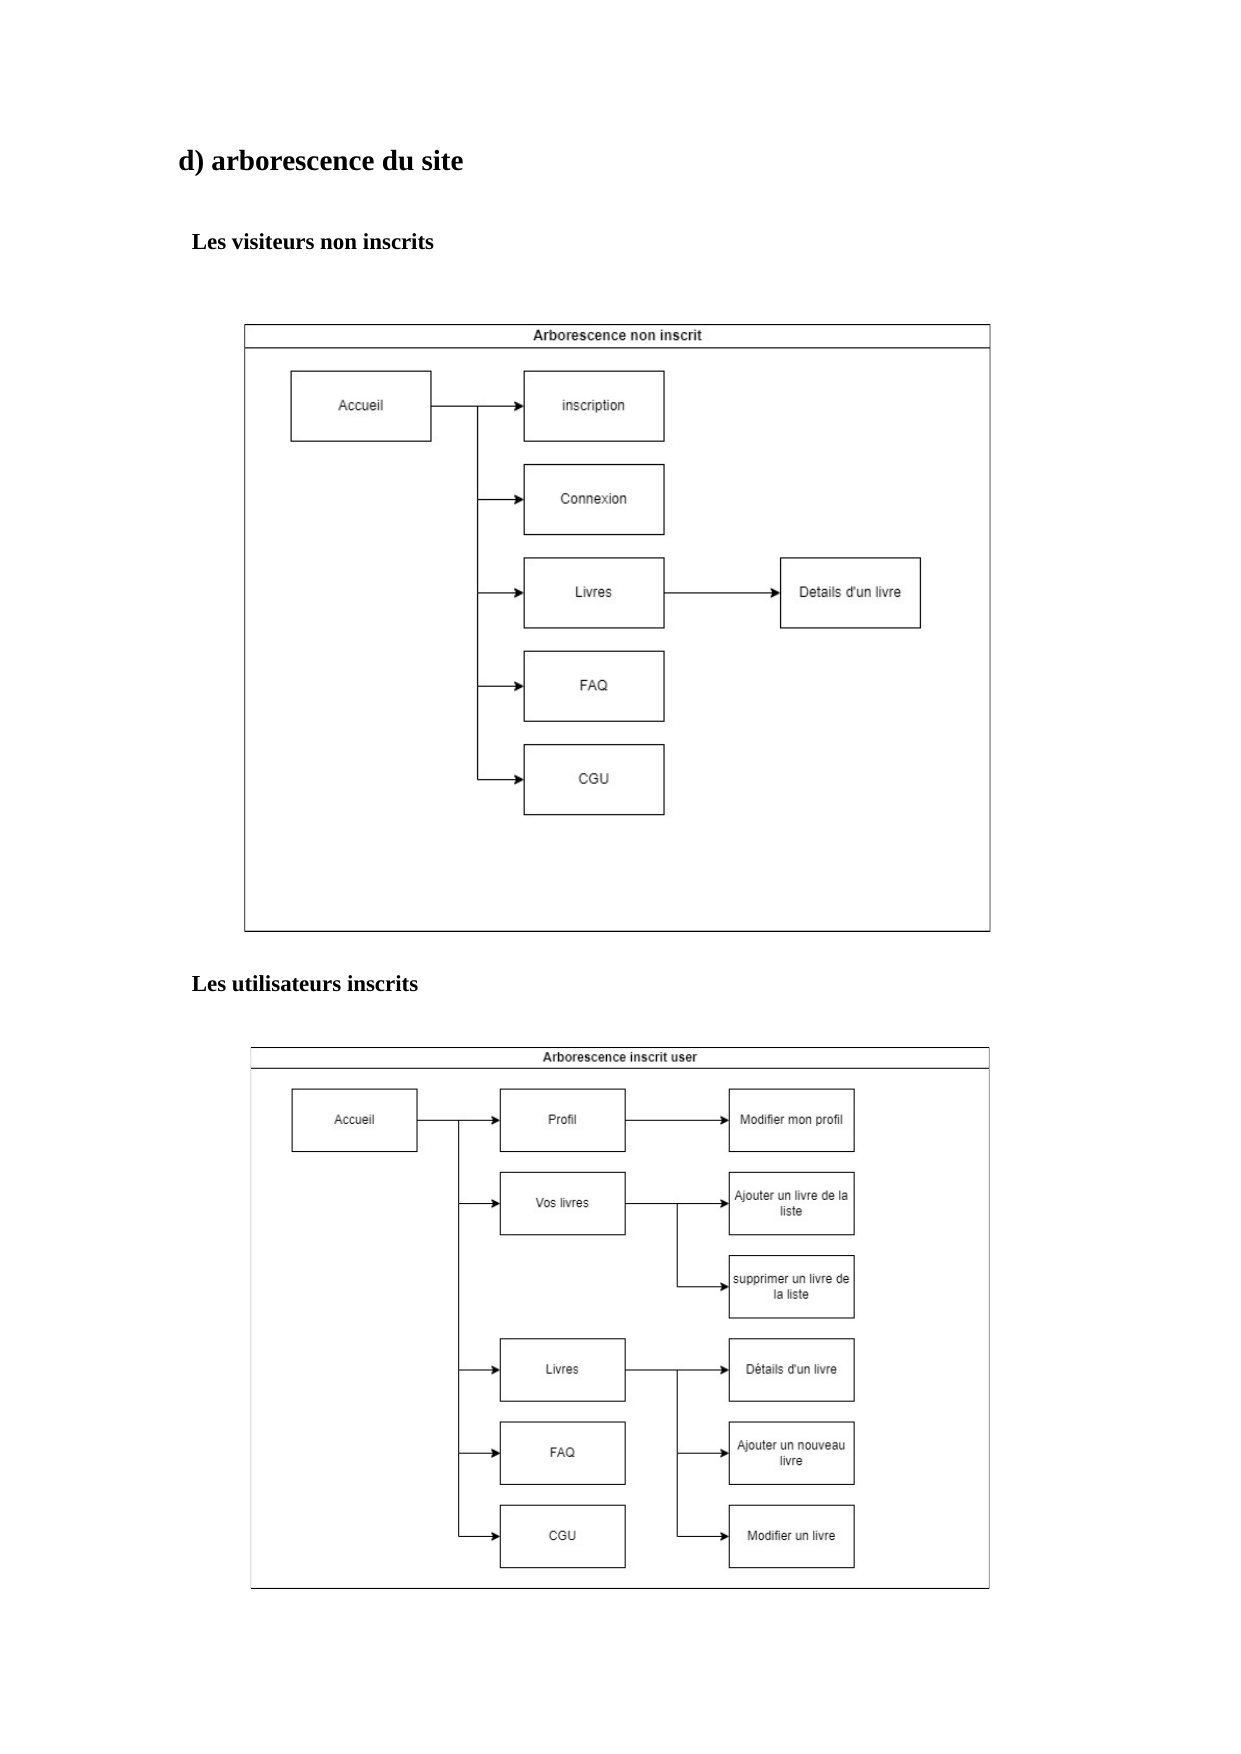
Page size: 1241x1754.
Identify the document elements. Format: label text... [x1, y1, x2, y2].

subtitle d) arborescence du site [118, 143, 1122, 177]
text Les visiteurs non inscrits [118, 228, 1122, 254]
picture [244, 324, 991, 932]
text Les utilisateurs inscrits [118, 970, 1122, 996]
picture [250, 1047, 990, 1589]
